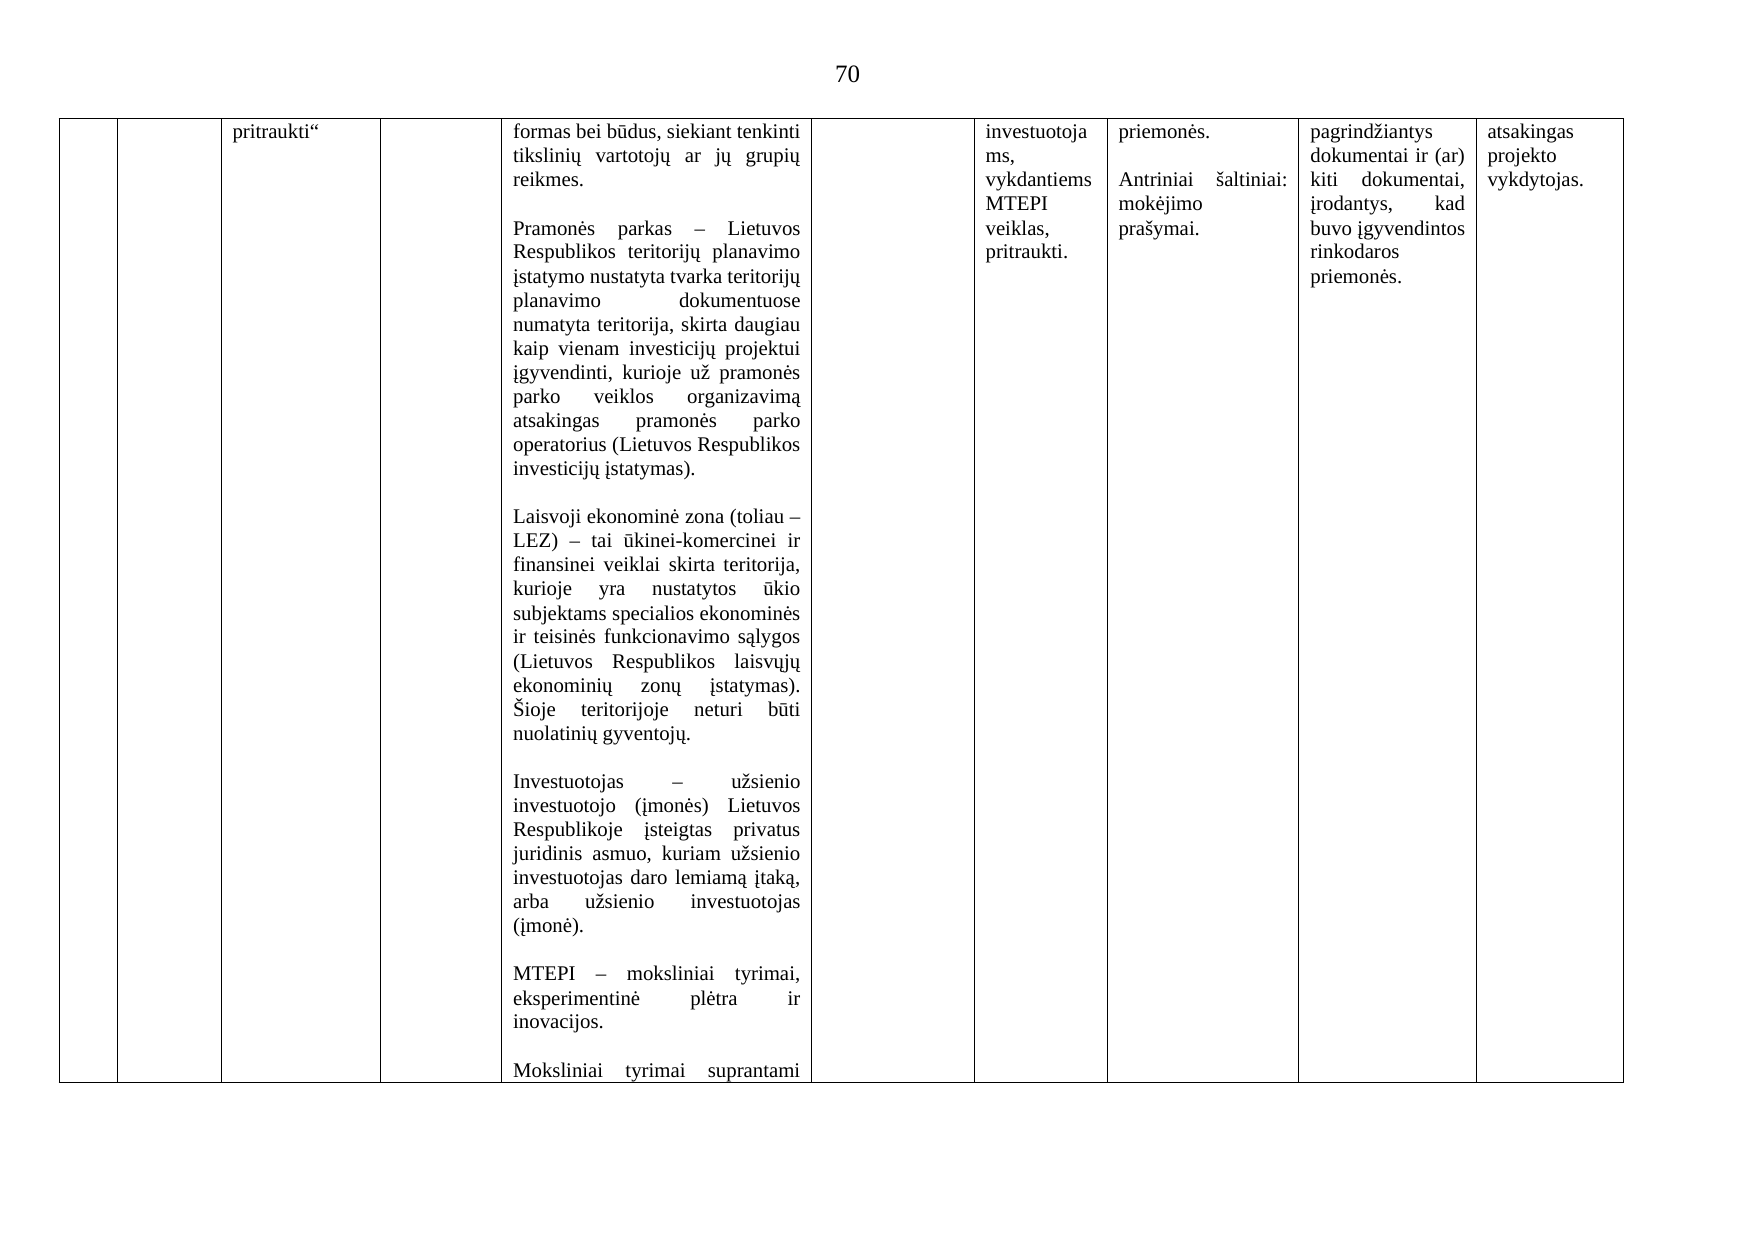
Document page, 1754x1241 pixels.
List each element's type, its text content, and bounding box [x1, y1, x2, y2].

table_cell atsakingas projekto vykdytojas. [1477, 119, 1623, 1082]
table_cell [812, 119, 974, 1082]
table_cell [118, 119, 221, 1082]
table_cell pagrindžiantys dokumentai ir (ar) kiti dokumentai, įrodantys, kad buvo įgyvendintos rinkodaros priemonės. [1299, 119, 1476, 1082]
table_cell [60, 119, 117, 1082]
table_cell formas bei būdus, siekiant tenkinti tikslinių vartotojų ar jų grupių reikmes. Pramonės parkas – Lietuvos Respublikos teritorijų planavimo įstatymo nustatyta tvarka teritorijų planavimo dokumentuose numatyta teritorija, skirta daugiau kaip vienam investicijų projektui įgyvendinti, kurioje už pramonės parko veiklos organizavimą atsakingas pramonės parko operatorius (Lietuvos Respublikos investicijų įstatymas). Laisvoji ekonominė zona (toliau – LEZ) – tai ūkinei-komercinei ir finansinei veiklai skirta teritorija, kurioje yra nustatytos ūkio subjektams specialios ekonominės ir teisinės funkcionavimo sąlygos (Lietuvos Respublikos laisvųjų ekonominių zonų įstatymas). Šioje teritorijoje neturi būti nuolatinių gyventojų. Investuotojas – užsienio investuotojo (įmonės) Lietuvos Respublikoje įsteigtas privatus juridinis asmuo, kuriam užsienio investuotojas daro lemiamą įtaką, arba užsienio investuotojas (įmonė). MTEPI – moksliniai tyrimai, eksperimentinė plėtra ir inovacijos. Moksliniai tyrimai suprantami [502, 119, 811, 1082]
table_cell [381, 119, 501, 1082]
table_cell priemonės. Antriniai šaltiniai: mokėjimo prašymai. [1108, 119, 1298, 1082]
table_cell investuotojams, vykdantiems MTEPI veiklas, pritraukti. [975, 119, 1107, 1082]
table_cell pritraukti“ [222, 119, 380, 1082]
